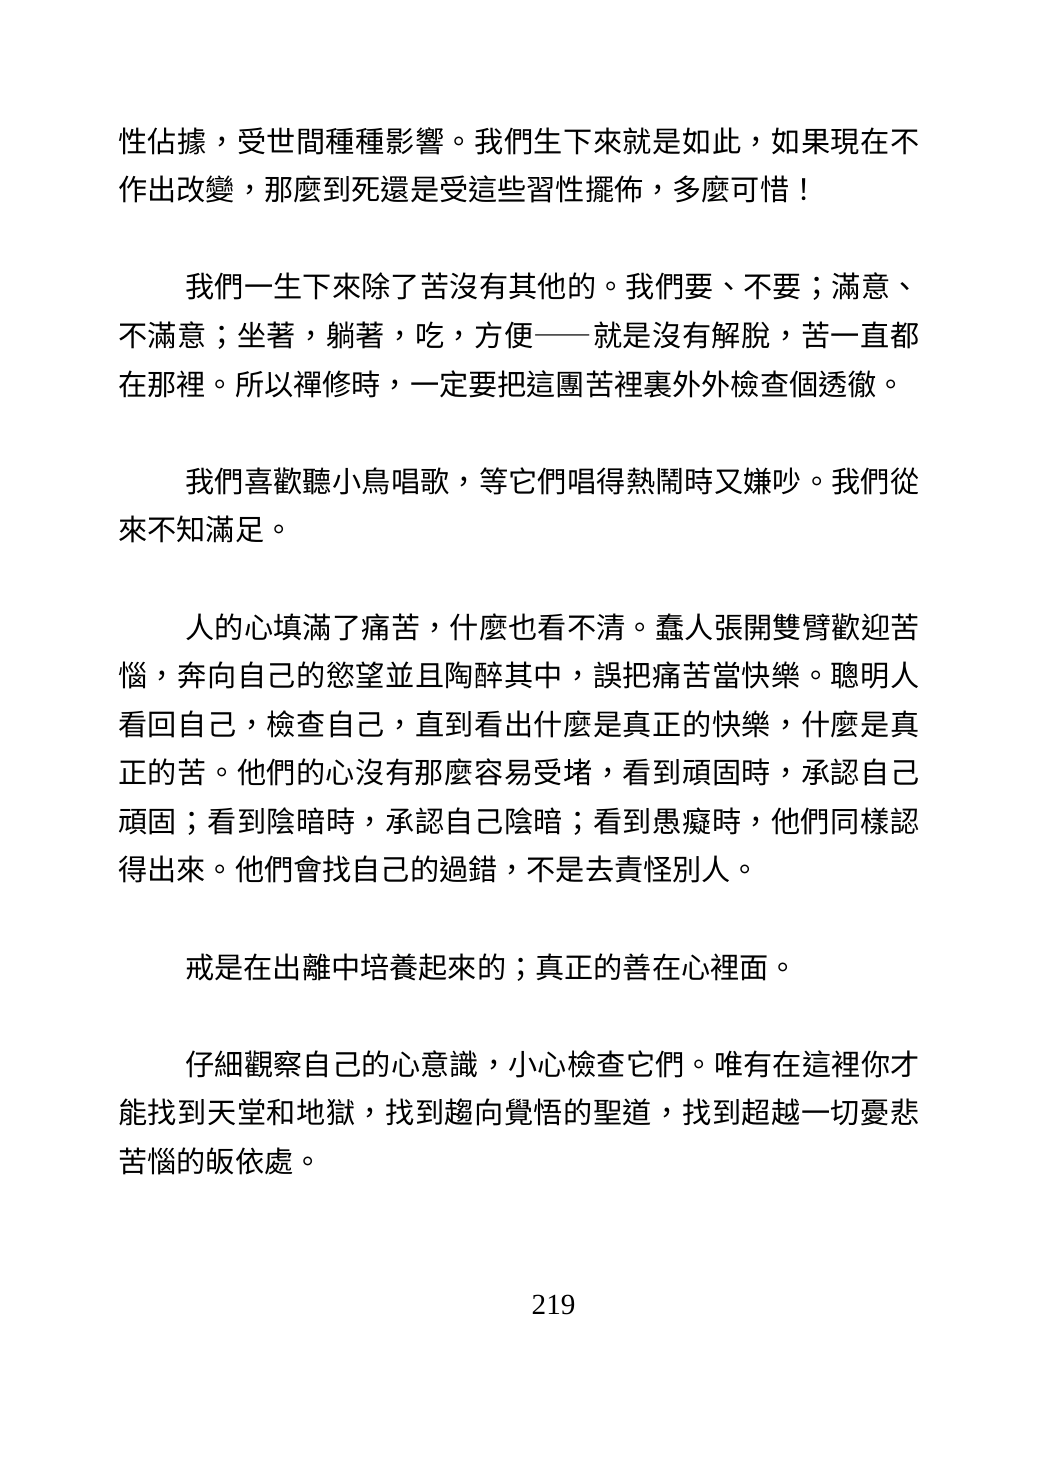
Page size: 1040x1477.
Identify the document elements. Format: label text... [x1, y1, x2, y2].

text 戒是在出離中培養起來的；真正的善在心裡面。 [118, 944, 921, 986]
text 人的心填滿了痛苦，什麼也看不清。蠢人張開雙臂歡迎苦惱，奔向自己的慾望並且陶醉其中，誤把痛苦當快樂。聰明人看回自己，檢查自己，直到看出什麼是真正的快樂，什麼是真正的苦。他們的心沒有那麼容易受堵，看到頑固時，承認自己頑固；看到陰暗時，承認自己陰暗；看到愚癡時，他們同樣認得出來。他們會找自己的過錯，不是去責怪別人。 [118, 604, 921, 889]
text 性佔據，受世間種種影響。我們生下來就是如此，如果現在不作出改變，那麼到死還是受這些習性擺佈，多麼可惜！ [118, 118, 921, 209]
text 我們喜歡聽小鳥唱歌，等它們唱得熱鬧時又嫌吵。我們從來不知滿足。 [118, 458, 921, 549]
text 我們一生下來除了苦沒有其他的。我們要、不要；滿意、不滿意；坐著，躺著，吃，方便——就是沒有解脫，苦一直都在那裡。所以禪修時，一定要把這團苦裡裏外外檢查個透徹。 [118, 264, 921, 403]
text 仔細觀察自己的心意識，小心檢查它們。唯有在這裡你才能找到天堂和地獄，找到趨向覺悟的聖道，找到超越一切憂悲苦惱的皈依處。 [118, 1041, 921, 1181]
